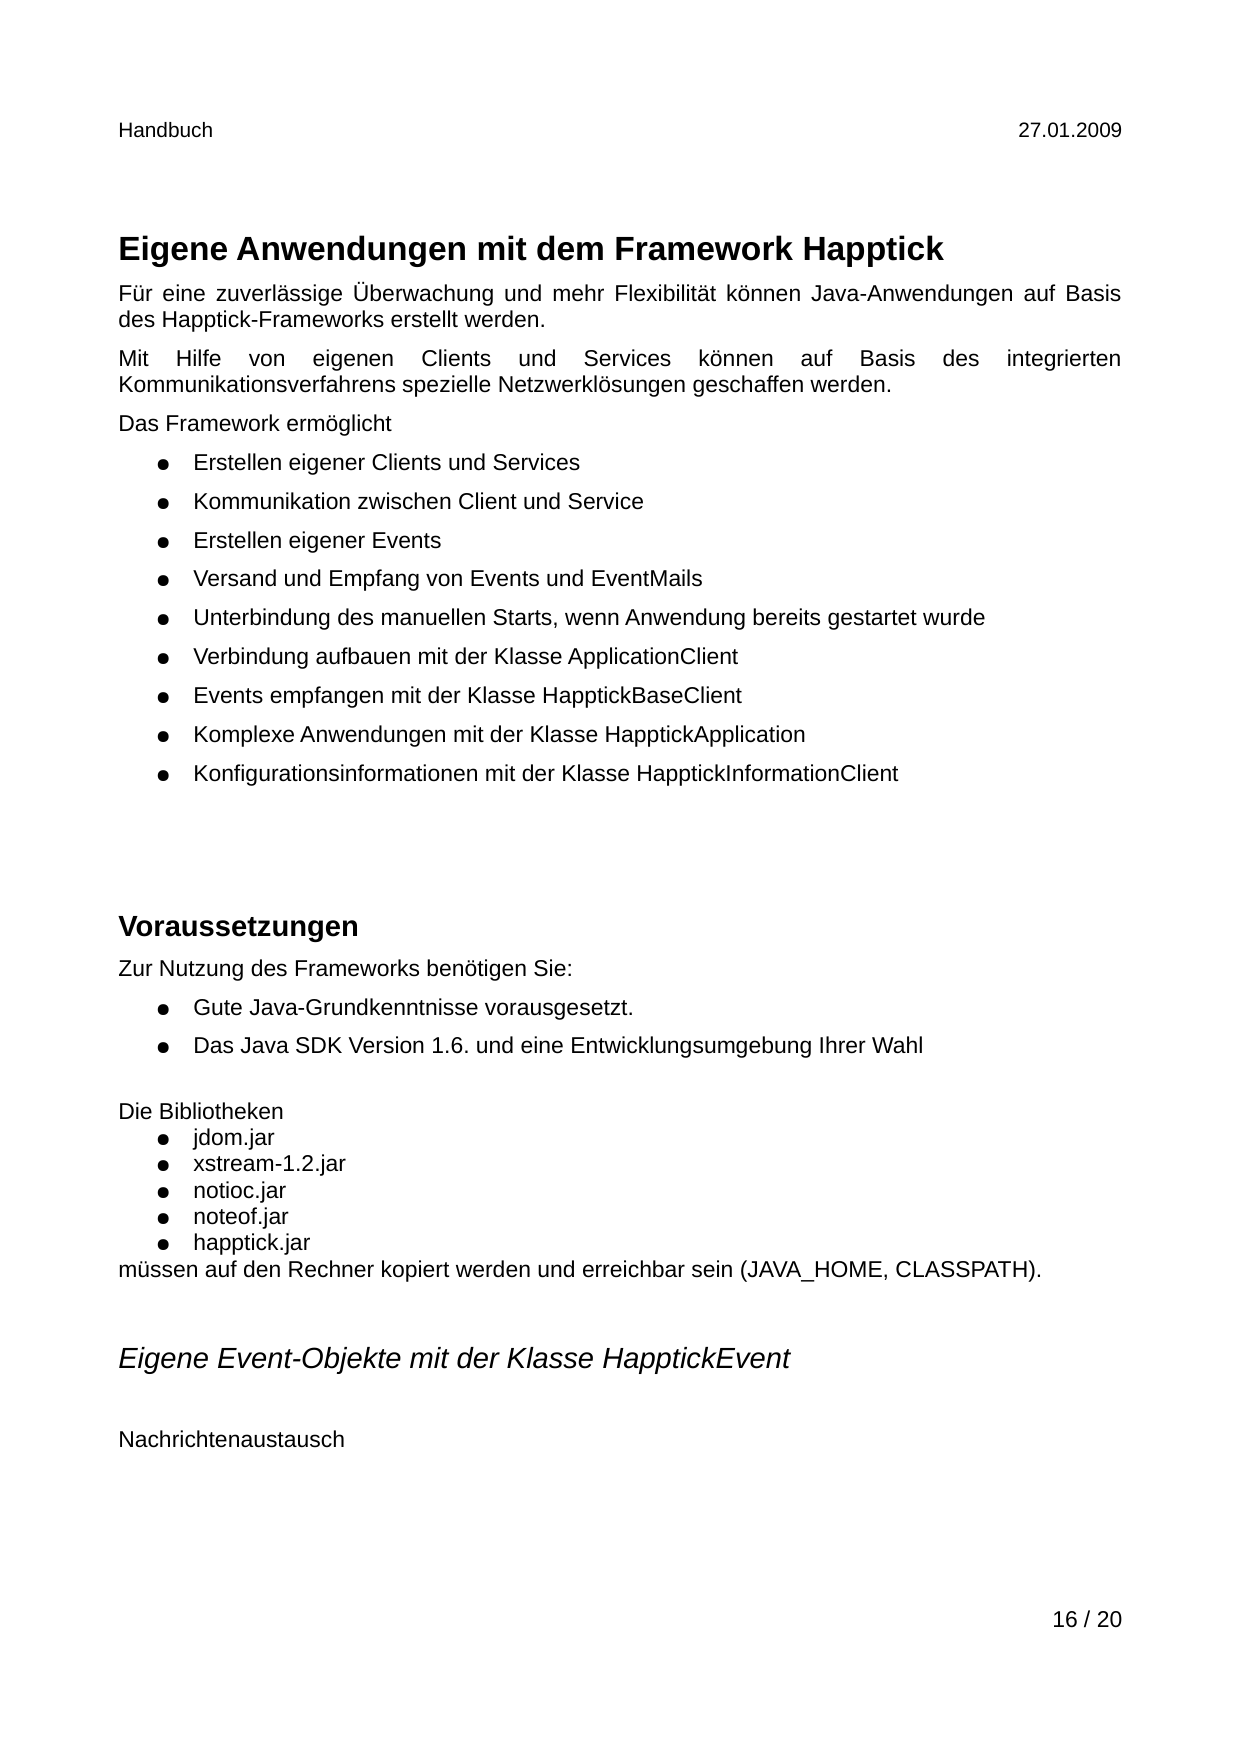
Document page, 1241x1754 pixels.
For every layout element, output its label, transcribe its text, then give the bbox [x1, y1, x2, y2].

list Unterbindung des manuellen Starts, wenn Anwendung bereits gestartet wurde [156, 604, 1122, 631]
subtitle Voraussetzungen [118, 909, 1122, 942]
list Das Java SDK Version 1.6. und eine Entwicklungsumgebung Ihrer Wahl [156, 1032, 1122, 1059]
text Für eine zuverlässige Überwachung und mehr Flexibilität können Java-Anwendungen auf Basis des Happtick-Frameworks erstellt werden. [118, 279, 1122, 332]
text müssen auf den Rechner kopiert werden und erreichbar sein (JAVA_HOME, CLASSPATH). [118, 1256, 1122, 1282]
list Events empfangen mit der Klasse HapptickBaseClient [156, 682, 1122, 708]
subtitle Eigene Event-Objekte mit der Klasse HapptickEvent [118, 1341, 1122, 1375]
text Nachrichtenaustausch [118, 1426, 1122, 1452]
list happtick.jar [156, 1229, 1122, 1256]
text Mit Hilfe von eigenen Clients und Services können auf Basis des integrierten Kommunikationsverfahrens spezielle Netzwerklösungen geschaffen werden. [118, 345, 1122, 397]
list Versand und Empfang von Events und EventMails [156, 565, 1122, 592]
list Kommunikation zwischen Client und Service [156, 488, 1122, 514]
subtitle Eigene Anwendungen mit dem Framework Happtick [118, 228, 1122, 267]
text Das Framework ermöglicht [118, 410, 1122, 436]
list notioc.jar [156, 1177, 1122, 1203]
list xstream-1.2.jar [156, 1150, 1122, 1177]
list Komplexe Anwendungen mit der Klasse HapptickApplication [156, 721, 1122, 747]
list Verbindung aufbauen mit der Klasse ApplicationClient [156, 643, 1122, 669]
list Konfigurationsinformationen mit der Klasse HapptickInformationClient [156, 760, 1122, 786]
list jdom.jar [156, 1124, 1122, 1150]
text Zur Nutzung des Frameworks benötigen Sie: [118, 955, 1122, 981]
list Erstellen eigener Events [156, 527, 1122, 553]
list Erstellen eigener Clients und Services [156, 449, 1122, 475]
text Die Bibliotheken [118, 1098, 1122, 1124]
list noteof.jar [156, 1203, 1122, 1229]
list Gute Java-Grundkenntnisse vorausgesetzt. [156, 993, 1122, 1020]
